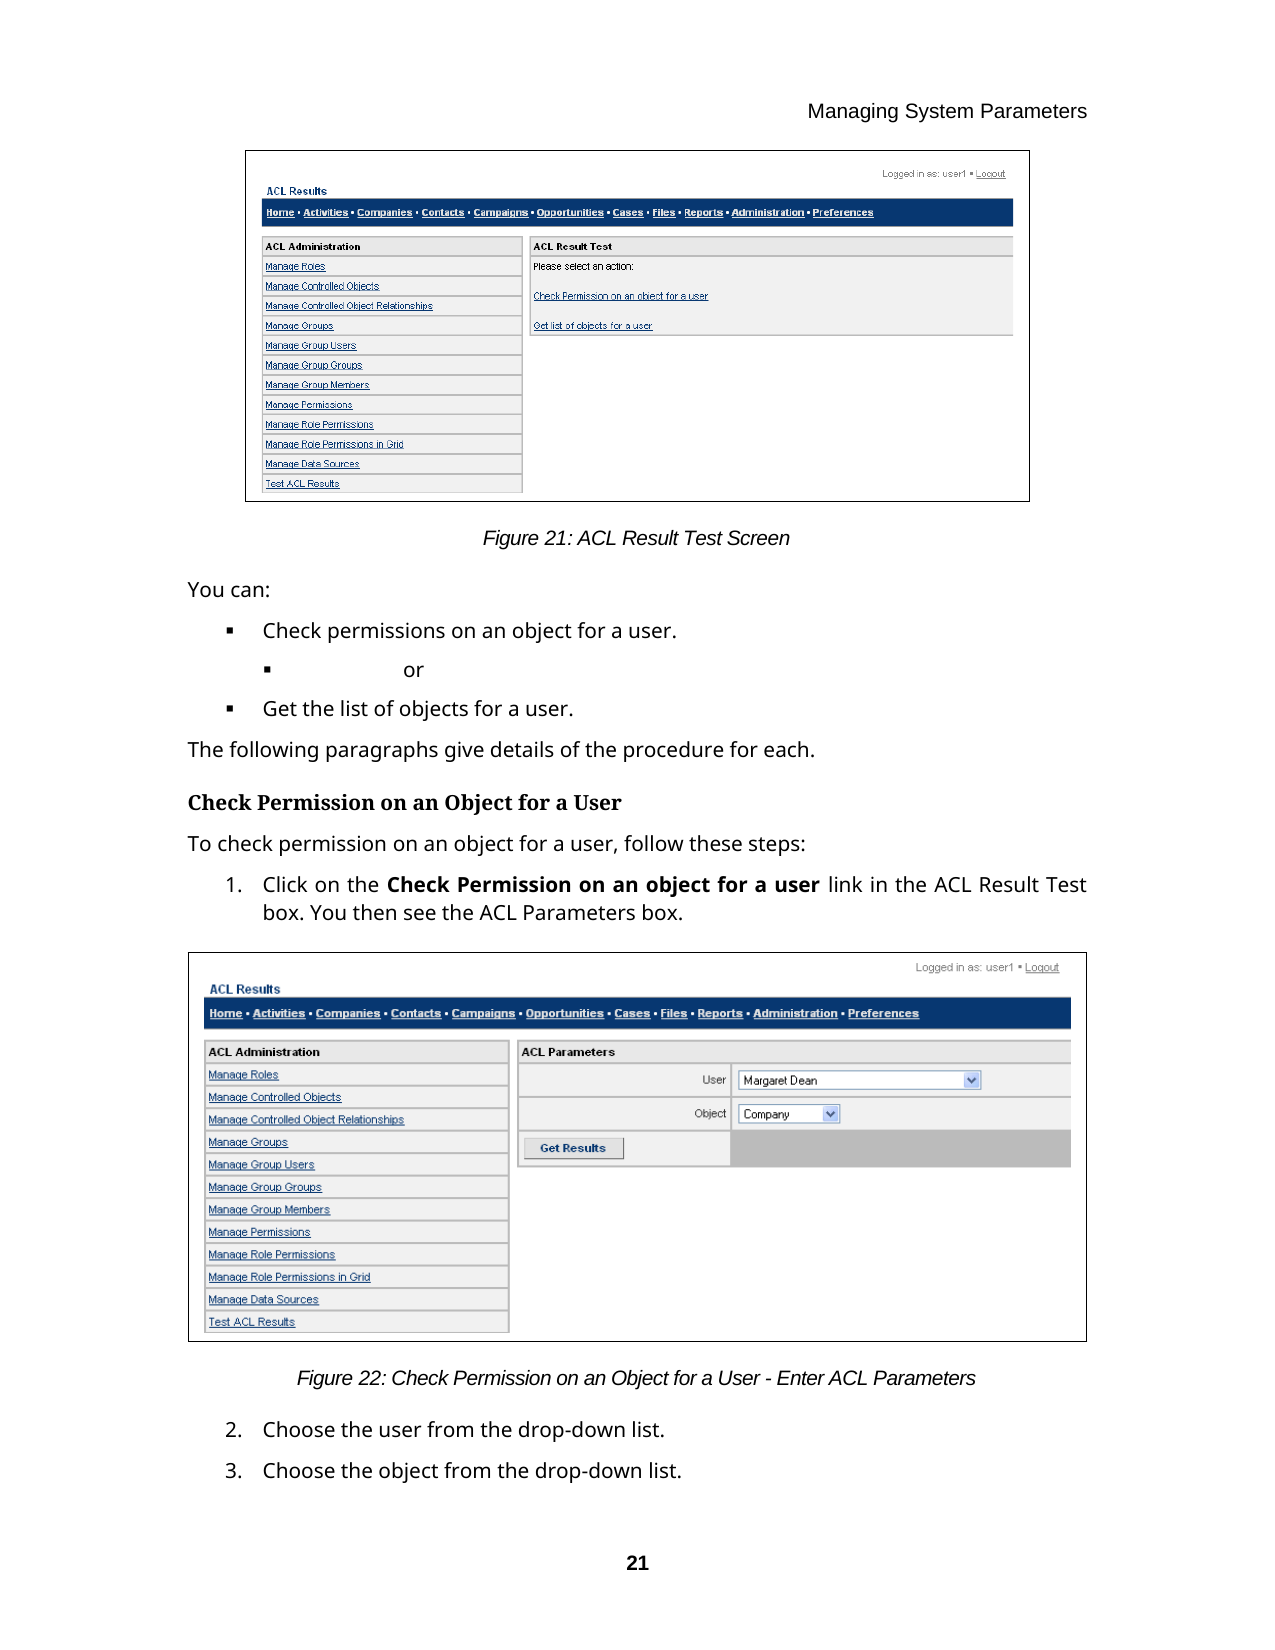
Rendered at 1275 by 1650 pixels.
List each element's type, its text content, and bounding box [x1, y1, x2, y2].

text The following paragraphs give details of the procedure for each. [187, 735, 1087, 763]
text You can: [187, 575, 1087, 604]
text Figure 22: Check Permission on an Object for a User - Enter ACL Parameters [187, 1367, 1087, 1390]
text Figure 21: ACL Result Test Screen [187, 527, 1087, 550]
list Check permissions on an object for a user. [225, 616, 1087, 644]
list Choose the user from the drop-down list. [225, 1415, 1087, 1444]
list or [262, 655, 1087, 683]
text To check permission on an object for a user, follow these steps: [187, 829, 1087, 858]
list Click on the Check Permission on an object for a user link in the ACL Result Test box. You then see the ACL Parameters box. [225, 870, 1087, 927]
list Choose the object from the drop-down list. [225, 1456, 1087, 1484]
list Get the list of objects for a user. [225, 694, 1087, 722]
text Check Permission on an Object for a User [187, 788, 1087, 817]
picture [261, 159, 1014, 493]
picture [204, 961, 1071, 1333]
